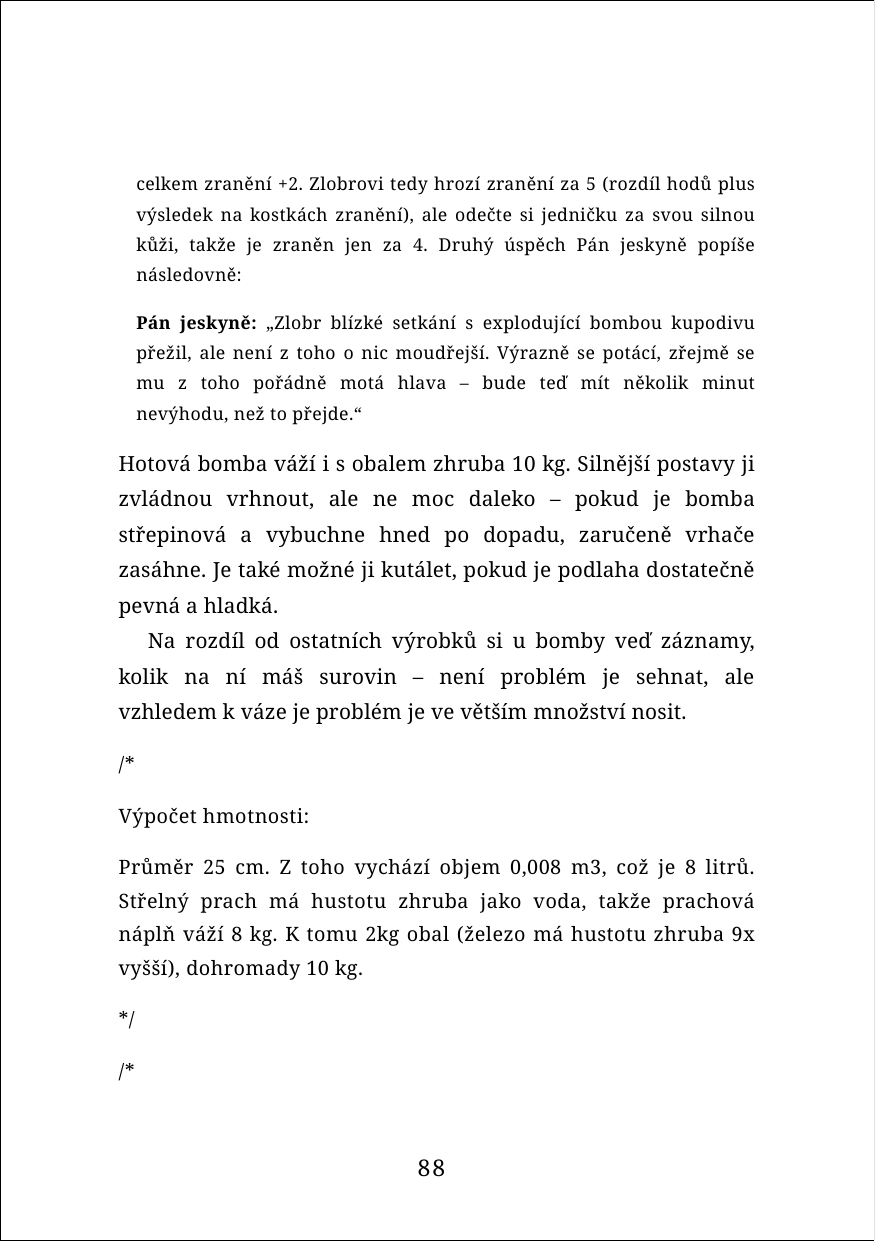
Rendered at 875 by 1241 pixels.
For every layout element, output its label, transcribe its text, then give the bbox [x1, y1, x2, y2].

text Průměr 25 cm. Z toho vychází objem 0,008 m3, což je 8 litrů. Střelný prach má hustotu zhruba jako voda, takže prachová náplň váží 8 kg. K tomu 2kg obal (železo má hustotu zhruba 9x vyšší), dohromady 10 kg. [118, 853, 756, 981]
text Výpočet hmotnosti: [118, 802, 756, 829]
text /* [118, 1057, 756, 1084]
text celkem zranění +2. Zlobrovi tedy hrozí zranění za 5 (rozdíl hodů plus výsledek na kostkách zranění), ale odečte si jedničku za svou silnou kůži, takže je zraněn jen za 4. Druhý úspěch Pán jeskyně popíše následovně: [136, 172, 756, 287]
text Hotová bomba váží i s obalem zhruba 10 kg. Silnější postavy ji zvládnou vrhnout, ale ne moc daleko – pokud je bomba střepinová a vybuchne hned po dopadu, zaručeně vrhače zasáhne. Je také možné ji kutálet, pokud je podlaha dostatečně pevná a hladká. Na rozdíl od ostatních výrobků si u bomby veď záznamy, kolik na ní máš surovin – není problém je sehnat, ale vzhledem k váze je problém je ve větším množství nosit. [118, 449, 756, 726]
text Pán jeskyně: „Zlobr blízké setkání s explodující bombou kupodivu přežil, ale není z toho o nic moudřejší. Výrazně se potácí, zřejmě se mu z toho pořádně motá hlava – bude teď mít několik minut nevýhodu, než to přejde.“ [136, 310, 756, 425]
text */ [118, 1006, 756, 1033]
text /* [118, 751, 756, 778]
